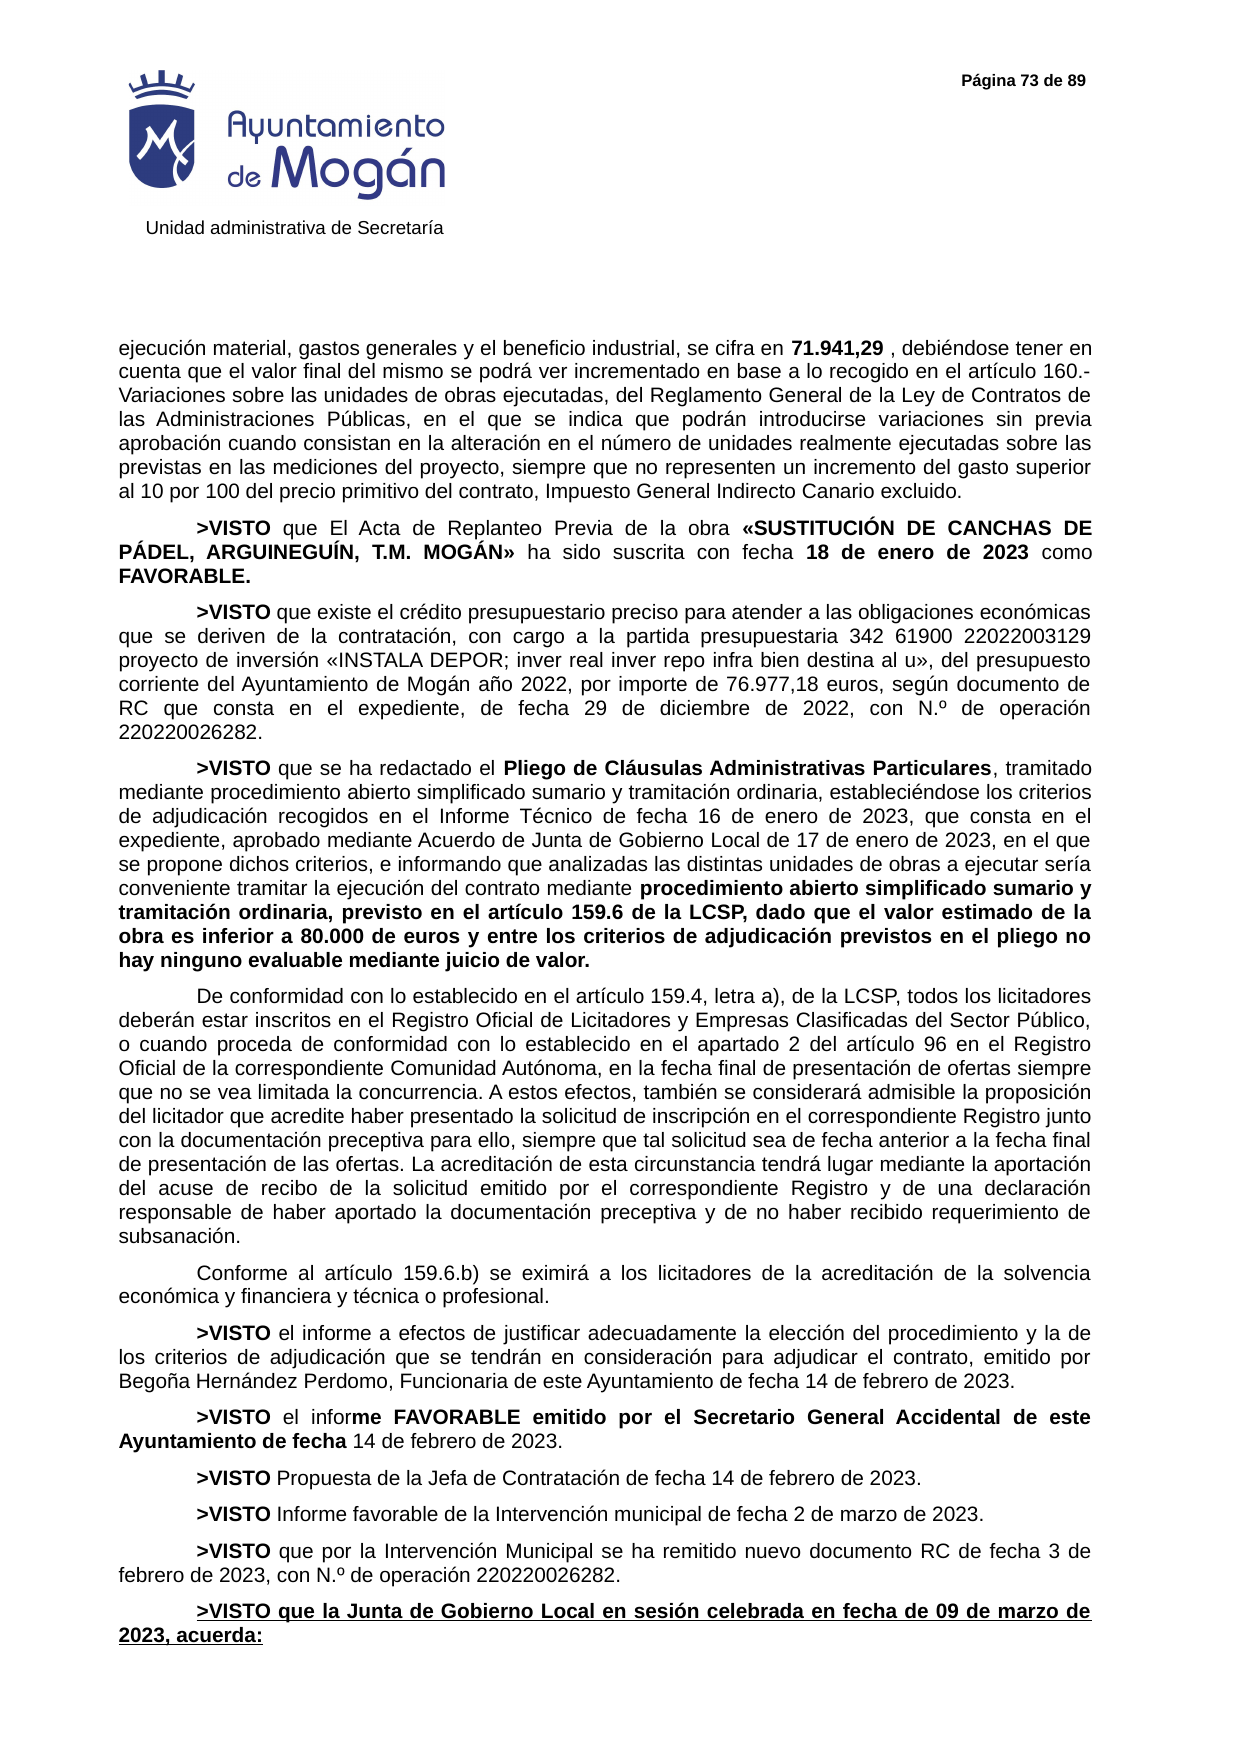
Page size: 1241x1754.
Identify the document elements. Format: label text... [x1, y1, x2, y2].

text >VISTO el informe FAVORABLE emitido por el Secretario General Accidental de este Ayuntamiento de fecha 14 de febrero de 2023. [118, 1405, 1092, 1453]
text De conformidad con lo establecido en el artículo 159.4, letra a), de la LCSP, todos los licitadores deberán estar inscritos en el Registro Oficial de Licitadores y Empresas Clasificadas del Sector Público, o cuando proceda de conformidad con lo establecido en el apartado 2 del artículo 96 en el Registro Oficial de la correspondiente Comunidad Autónoma, en la fecha final de presentación de ofertas siempre que no se vea limitada la concurrencia. A estos efectos, también se considerará admisible la proposición del licitador que acredite haber presentado la solicitud de inscripción en el correspondiente Registro junto con la documentación preceptiva para ello, siempre que tal solicitud sea de fecha anterior a la fecha final de presentación de las ofertas. La acreditación de esta circunstancia tendrá lugar mediante la aportación del acuse de recibo de la solicitud emitido por el correspondiente Registro y de una declaración responsable de haber aportado la documentación preceptiva y de no haber recibido requerimiento de subsanación. [118, 984, 1092, 1248]
text >VISTO Informe favorable de la Intervención municipal de fecha 2 de marzo de 2023. [118, 1502, 1092, 1526]
text >VISTO que se ha redactado el Pliego de Cláusulas Administrativas Particulares, tramitado mediante procedimiento abierto simplificado sumario y tramitación ordinaria, estableciéndose los criterios de adjudicación recogidos en el Informe Técnico de fecha 16 de enero de 2023, que consta en el expediente, aprobado mediante Acuerdo de Junta de Gobierno Local de 17 de enero de 2023, en el que se propone dichos criterios, e informando que analizadas las distintas unidades de obras a ejecutar sería conveniente tramitar la ejecución del contrato mediante procedimiento abierto simplificado sumario y tramitación ordinaria, previsto en el artículo 159.6 de la LCSP, dado que el valor estimado de la obra es inferior a 80.000 de euros y entre los criterios de adjudicación previstos en el pliego no hay ninguno evaluable mediante juicio de valor. [118, 756, 1092, 972]
text Conforme al artículo 159.6.b) se eximirá a los licitadores de la acreditación de la solvencia económica y financiera y técnica o profesional. [118, 1260, 1092, 1308]
text ejecución material, gastos generales y el beneficio industrial, se cifra en 71.941,29 , debiéndose tener en cuenta que el valor final del mismo se podrá ver incrementado en base a lo recogido en el artículo 160.- Variaciones sobre las unidades de obras ejecutadas, del Reglamento General de la Ley de Contratos de las Administraciones Públicas, en el que se indica que podrán introducirse variaciones sin previa aprobación cuando consistan en la alteración en el número de unidades realmente ejecutadas sobre las previstas en las mediciones del proyecto, siempre que no representen un incremento del gasto superior al 10 por 100 del precio primitivo del contrato, Impuesto General Indirecto Canario excluido. [118, 335, 1092, 503]
text >VISTO que por la Intervención Municipal se ha remitido nuevo documento RC de fecha 3 de febrero de 2023, con N.º de operación 220220026282. [118, 1538, 1092, 1586]
text >VISTO que El Acta de Replanteo Previa de la obra «SUSTITUCIÓN DE CANCHAS DE PÁDEL, ARGUINEGUÍN, T.M. MOGÁN» ha sido suscrita con fecha 18 de enero de 2023 como FAVORABLE. [118, 516, 1092, 587]
text >VISTO que la Junta de Gobierno Local en sesión celebrada en fecha de 09 de marzo de 2023, acuerda: [118, 1599, 1092, 1647]
text >VISTO el informe a efectos de justificar adecuadamente la elección del procedimiento y la de los criterios de adjudicación que se tendrán en consideración para adjudicar el contrato, emitido por Begoña Hernández Perdomo, Funcionaria de este Ayuntamiento de fecha 14 de febrero de 2023. [118, 1321, 1092, 1393]
text >VISTO que existe el crédito presupuestario preciso para atender a las obligaciones económicas que se deriven de la contratación, con cargo a la partida presupuestaria 342 61900 22022003129 proyecto de inversión «INSTALA DEPOR; inver real inver repo infra bien destina al u», del presupuesto corriente del Ayuntamiento de Mogán año 2022, por importe de 76.977,18 euros, según documento de RC que consta en el expediente, de fecha 29 de diciembre de 2022, con N.º de operación 220220026282. [118, 600, 1092, 744]
text >VISTO Propuesta de la Jefa de Contratación de fecha 14 de febrero de 2023. [118, 1466, 1092, 1489]
